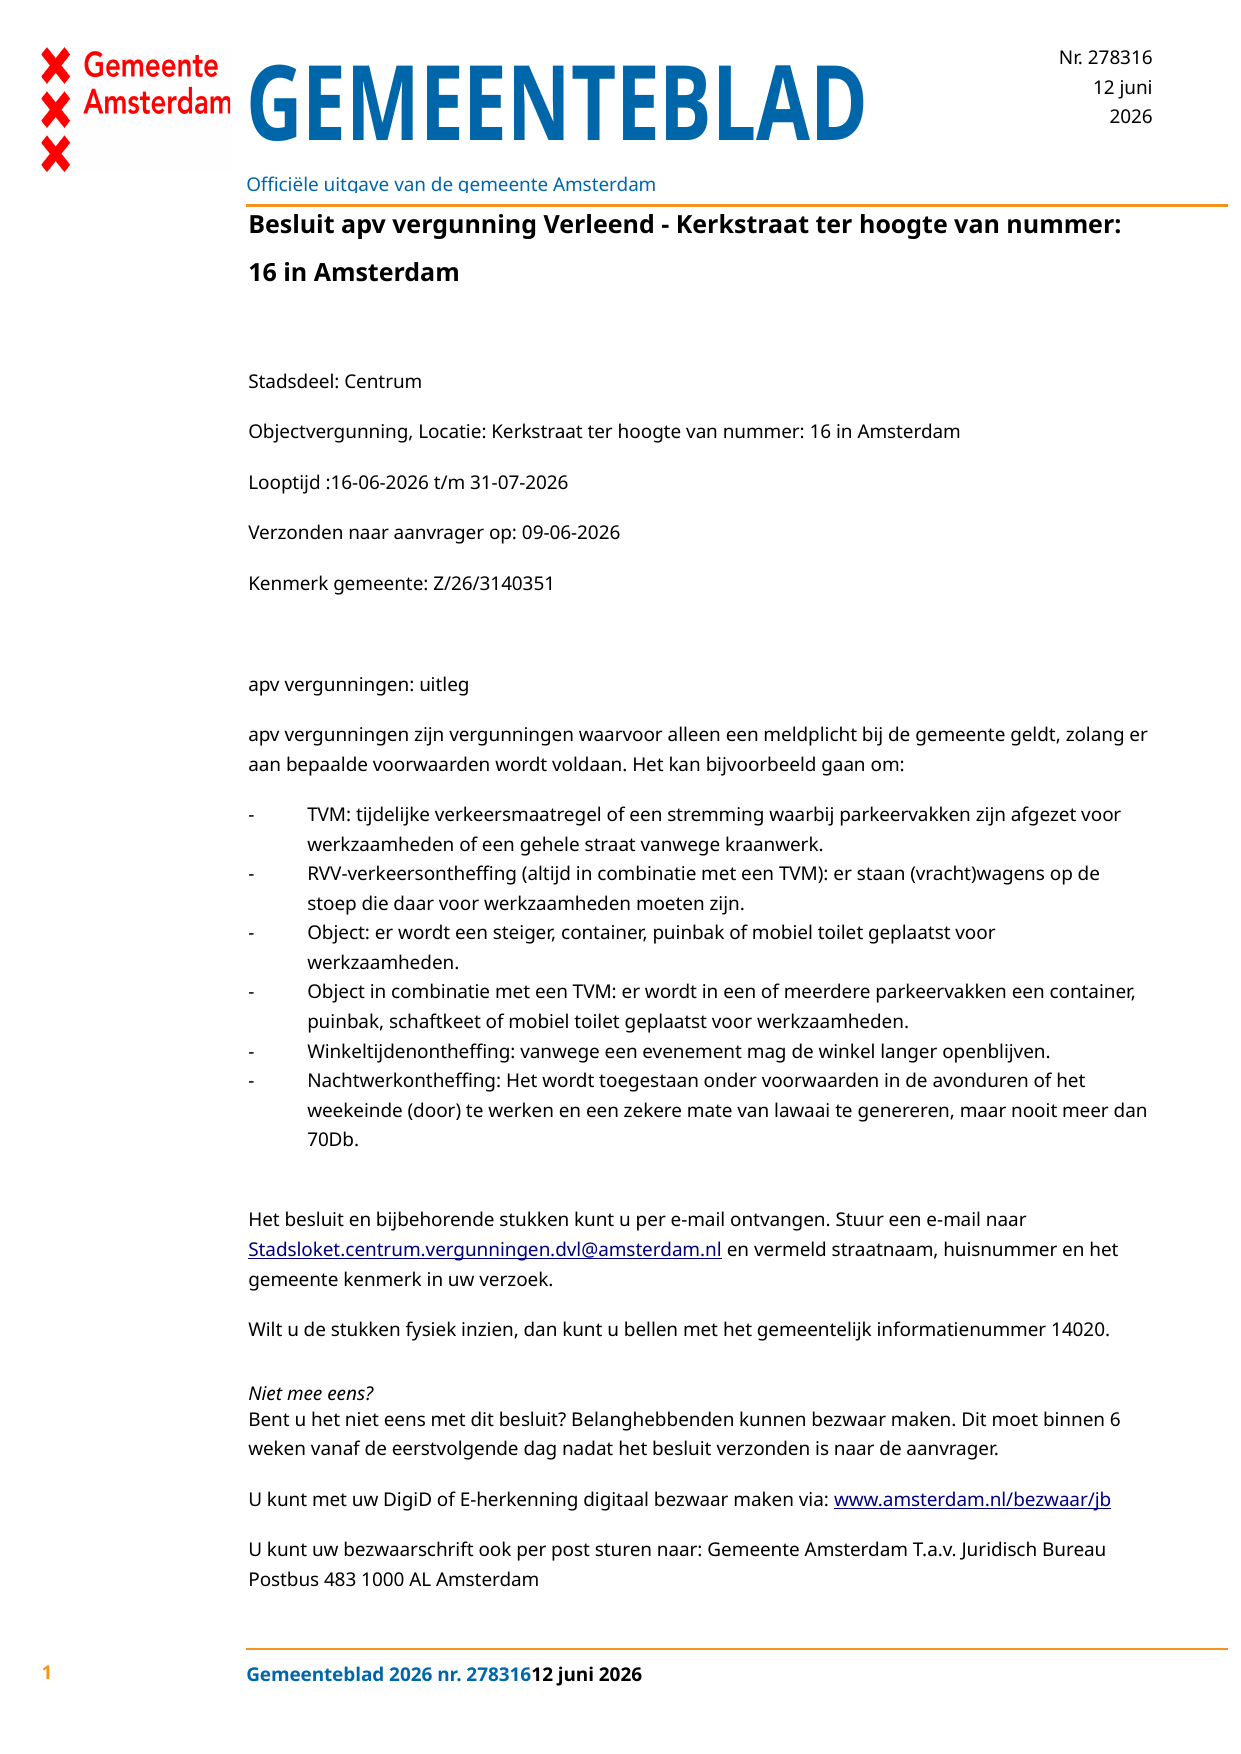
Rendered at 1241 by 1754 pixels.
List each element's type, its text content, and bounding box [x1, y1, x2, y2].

text Looptijd :16-06-2026 t/m 31-07-2026 [248, 469, 1152, 495]
text Wilt u de stukken fysiek inzien, dan kunt u bellen met het gemeentelijk informatienummer 14020. [248, 1316, 1152, 1342]
text Objectvergunning, Locatie: Kerkstraat ter hoogte van nummer: 16 in Amsterdam [248, 419, 1152, 444]
list Object in combinatie met een TVM: er wordt in een of meerdere parkeervakken een container, puinbak, schaftkeet of mobiel toilet geplaatst voor werkzaamheden. [248, 979, 1152, 1034]
list RVV-verkeersontheffing (altijd in combinatie met een TVM): er staan (vracht)wagens op de stoep die daar voor werkzaamheden moeten zijn. [248, 860, 1152, 916]
text Verzonden naar aanvrager op: 09-06-2026 [248, 519, 1152, 545]
list Object: er wordt een steiger, container, puinbak of mobiel toilet geplaatst voor werkzaamheden. [248, 919, 1152, 975]
text U kunt uw bezwaarschrift ook per post sturen naar: Gemeente Amsterdam T.a.v. Juridisch Bureau Postbus 483 1000 AL Amsterdam [248, 1536, 1152, 1592]
text Bent u het niet eens met dit besluit? Belanghebbenden kunnen bezwaar maken. Dit moet binnen 6 weken vanaf de eerstvolgende dag nadat het besluit verzonden is naar de aanvrager. [248, 1406, 1152, 1461]
text Het besluit en bijbehorende stukken kunt u per e-mail ontvangen. Stuur een e-mail naar Stadsloket.centrum.vergunningen.dvl@amsterdam.nl en vermeld straatnaam, huisnummer en het gemeente kenmerk in uw verzoek. [248, 1207, 1152, 1292]
list TVM: tijdelijke verkeersmaatregel of een stremming waarbij parkeervakken zijn afgezet voor werkzaamheden of een gehele straat vanwege kraanwerk. [248, 801, 1152, 857]
text Niet mee eens? [248, 1380, 1152, 1406]
text Stadsdeel: Centrum [248, 368, 1152, 394]
text apv vergunningen: uitleg [248, 671, 1152, 697]
picture [41, 47, 231, 172]
list Winkeltijdenontheffing: vanwege een evenement mag de winkel langer openblijven. [248, 1038, 1152, 1064]
list Nachtwerkontheffing: Het wordt toegestaan onder voorwaarden in de avonduren of het weekeinde (door) te werken en een zekere mate van lawaai te genereren, maar nooit meer dan 70Db. [248, 1067, 1152, 1152]
text Kenmerk gemeente: Z/26/3140351 [248, 570, 1152, 596]
text apv vergunningen zijn vergunningen waarvoor alleen een meldplicht bij de gemeente geldt, zolang er aan bepaalde voorwaarden wordt voldaan. Het kan bijvoorbeeld gaan om: [248, 721, 1152, 777]
text U kunt met uw DigiD of E-herkenning digitaal bezwaar maken via: www.amsterdam.nl/bezwaar/jb [248, 1486, 1152, 1512]
text Besluit apv vergunning Verleend - Kerkstraat ter hoogte van nummer: 16 in Amsterdam [248, 207, 1152, 288]
